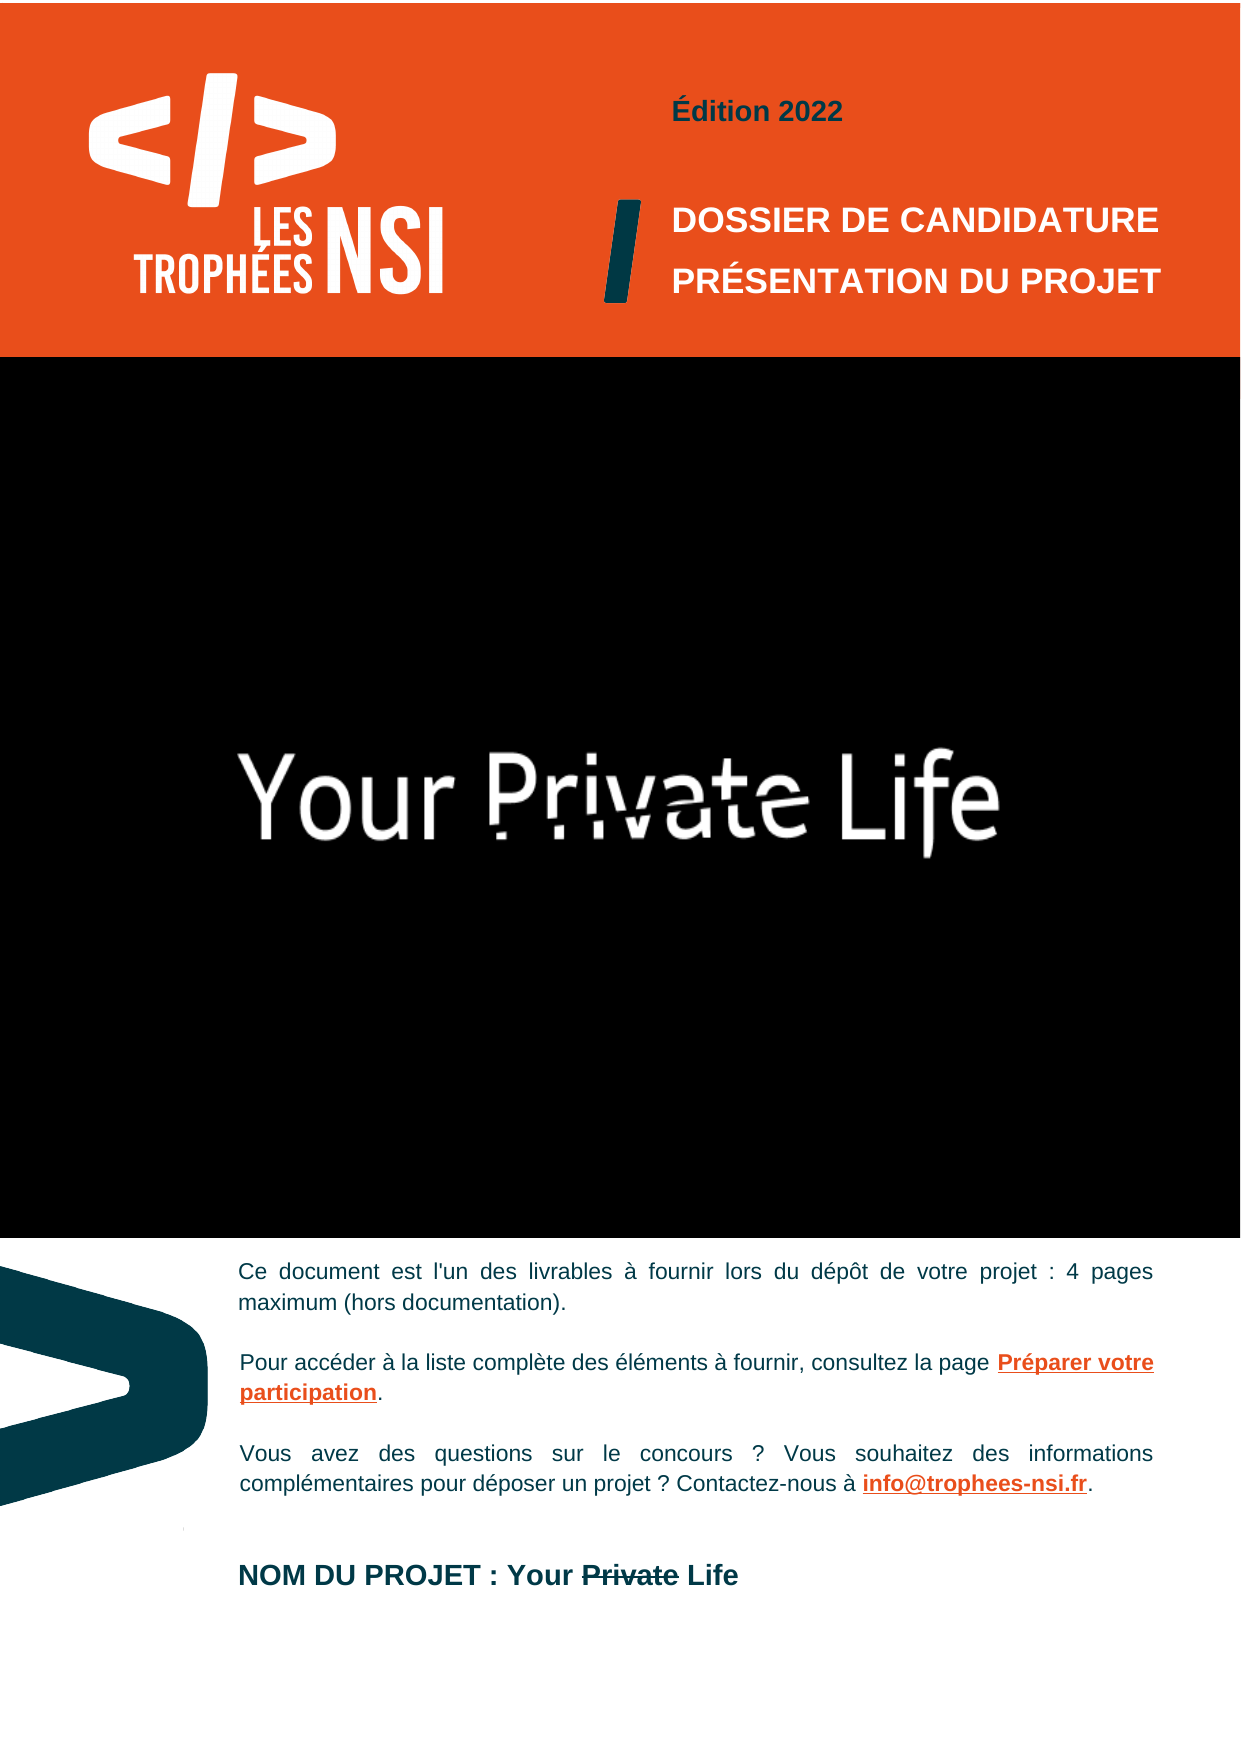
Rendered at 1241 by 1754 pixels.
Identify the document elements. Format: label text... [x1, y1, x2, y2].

text NOM DU PROJET : Your Private Life [238, 1558, 1076, 1591]
text Vous avez des questions sur le concours ? Vous souhaitez des informations complémentaires pour déposer un projet ? Contactez-nous à info@trophees-nsi.fr. [239, 1439, 1154, 1496]
text Ce document est l'un des livrables à fournir lors du dépôt de votre projet : 4 pages maximum (hors documentation). [238, 1258, 1154, 1315]
picture [598, 197, 646, 306]
table_header [532, 8, 658, 357]
table_header Édition 2022 DOSSIER DE CANDIDATURE PRÉSENTATION DU PROJET [660, 8, 1235, 357]
picture [0, 1344, 129, 1428]
text Pour accéder à la liste complète des éléments à fournir, consultez la page Préparer votre participation. [239, 1349, 1154, 1405]
picture [0, 1256, 218, 1515]
picture [0, 0, 1241, 1238]
